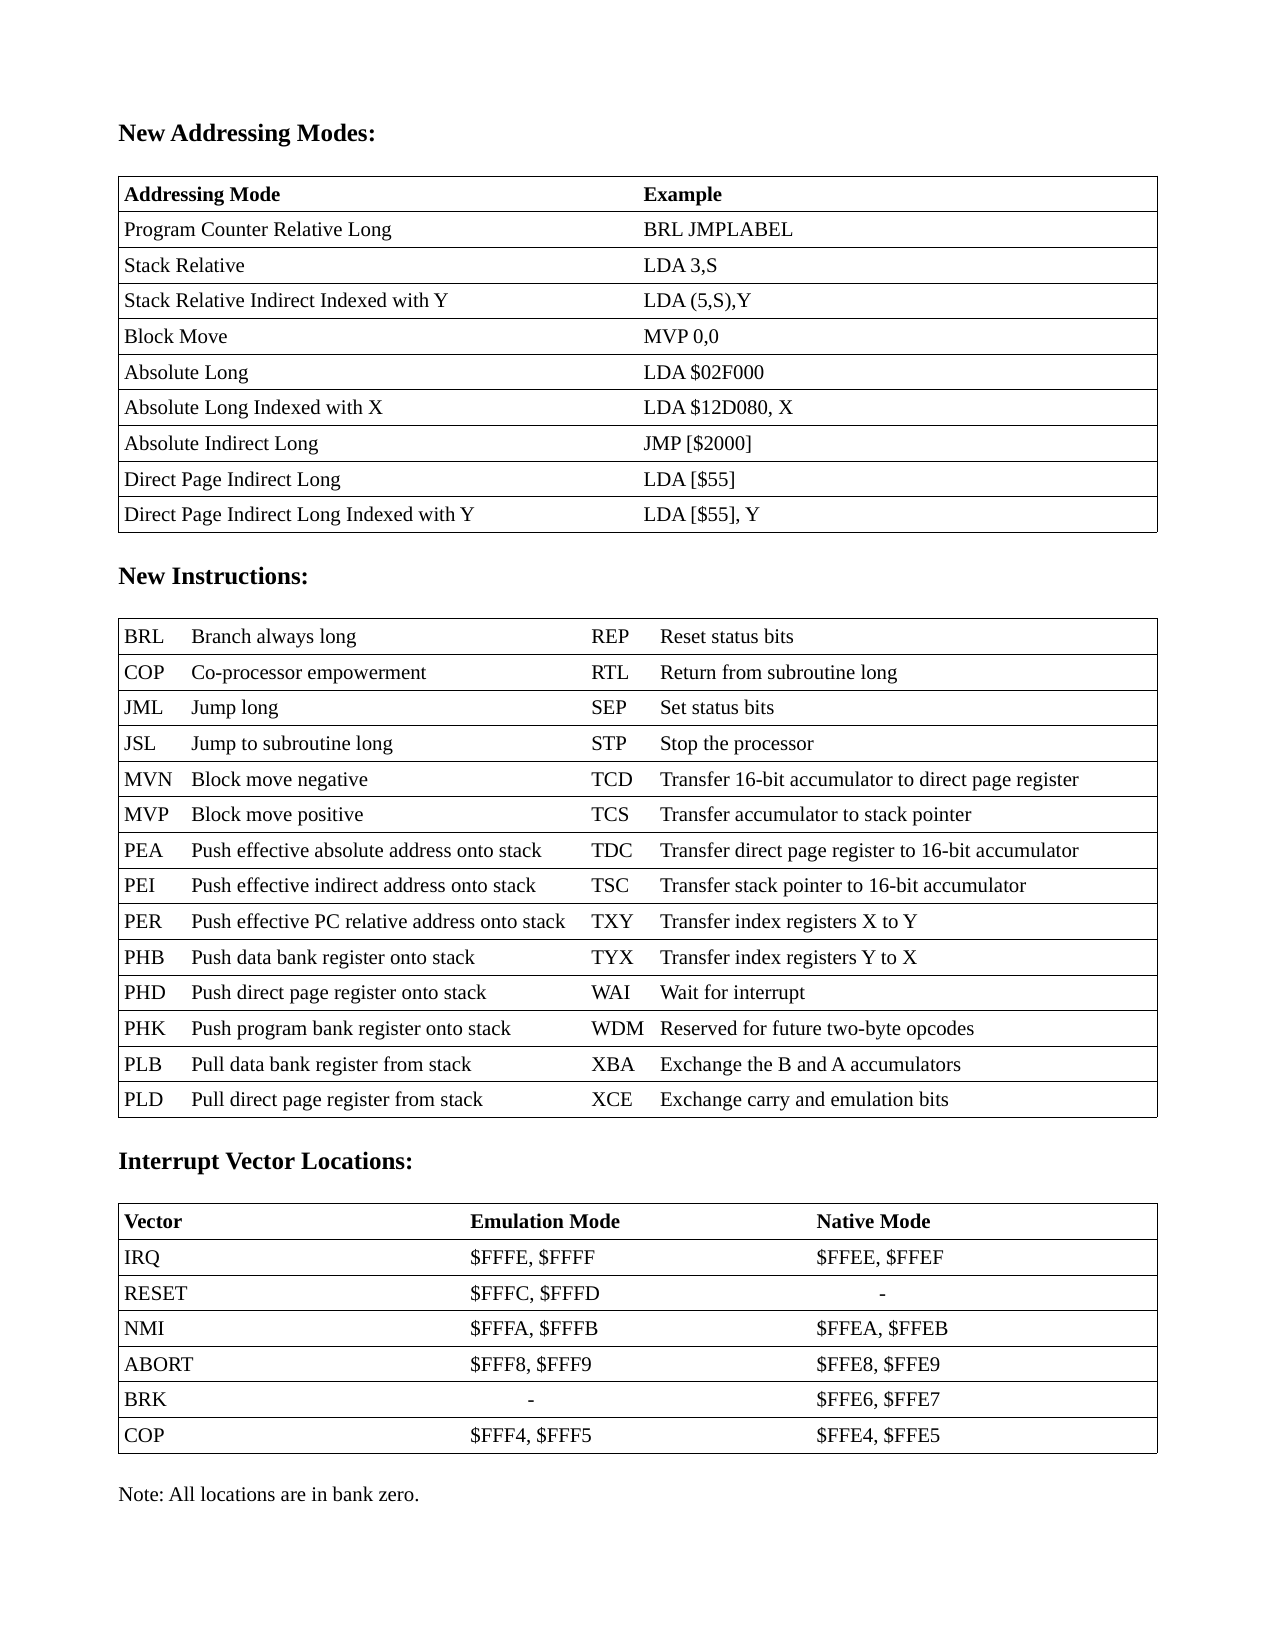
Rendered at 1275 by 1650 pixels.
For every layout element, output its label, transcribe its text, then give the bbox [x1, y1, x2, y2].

table_cell $FFFA, $FFFB [464, 1311, 811, 1346]
table_cell Absolute Long [119, 355, 637, 389]
table_header Native Mode [811, 1204, 1157, 1239]
table_cell PLB [119, 1047, 185, 1081]
table_cell Jump long [185, 691, 585, 725]
table_cell SEP [585, 691, 654, 725]
table_cell $FFEA, $FFEB [811, 1311, 1157, 1346]
table_header BRL [119, 619, 185, 654]
table_cell Block Move [119, 319, 637, 354]
table_cell Push program bank register onto stack [185, 1011, 585, 1046]
table_cell TYX [585, 940, 654, 974]
table_cell PEI [119, 869, 185, 903]
table_cell Push effective PC relative address onto stack [185, 904, 585, 939]
table_cell TSC [585, 869, 654, 903]
table_cell Jump to subroutine long [185, 726, 585, 761]
table_cell IRQ [119, 1240, 464, 1274]
table_cell Transfer index registers X to Y [654, 904, 1157, 939]
table_header REP [585, 619, 654, 654]
table_cell $FFE4, $FFE5 [811, 1418, 1157, 1453]
table_header Addressing Mode [119, 177, 637, 211]
table_cell Exchange the B and A accumulators [654, 1047, 1157, 1081]
table_cell Return from subroutine long [654, 655, 1157, 689]
table_header Vector [119, 1204, 464, 1239]
table_cell XCE [585, 1082, 654, 1117]
table_cell $FFFE, $FFFF [464, 1240, 811, 1274]
table_cell Program Counter Relative Long [119, 212, 637, 247]
table_cell JSL [119, 726, 185, 761]
table_cell $FFEE, $FFEF [811, 1240, 1157, 1274]
table_cell Transfer stack pointer to 16-bit accumulator [654, 869, 1157, 903]
table_cell Pull data bank register from stack [185, 1047, 585, 1081]
table_cell Push effective absolute address onto stack [185, 833, 585, 868]
table_cell PHB [119, 940, 185, 974]
table_cell $FFF4, $FFF5 [464, 1418, 811, 1453]
table_cell MVN [119, 762, 185, 796]
table_cell LDA [$55], Y [638, 497, 1157, 532]
table_cell Push direct page register onto stack [185, 976, 585, 1010]
text New Instructions: [118, 561, 1157, 589]
table_cell COP [119, 655, 185, 689]
table_cell TCS [585, 797, 654, 832]
table_cell Transfer 16-bit accumulator to direct page register [654, 762, 1157, 796]
table_cell Direct Page Indirect Long Indexed with Y [119, 497, 637, 532]
table_cell BRK [119, 1382, 464, 1417]
table_cell Stack Relative [119, 248, 637, 282]
table_cell Push data bank register onto stack [185, 940, 585, 974]
table_header Branch always long [185, 619, 585, 654]
table_cell Exchange carry and emulation bits [654, 1082, 1157, 1117]
table_cell Stop the processor [654, 726, 1157, 761]
table_cell Set status bits [654, 691, 1157, 725]
table_cell Block move positive [185, 797, 585, 832]
table_cell $FFE8, $FFE9 [811, 1347, 1157, 1381]
table_cell Transfer index registers Y to X [654, 940, 1157, 974]
table_cell Reserved for future two-byte opcodes [654, 1011, 1157, 1046]
table_cell MVP 0,0 [638, 319, 1157, 354]
table_cell BRL JMPLABEL [638, 212, 1157, 247]
table_cell Absolute Indirect Long [119, 426, 637, 461]
table_cell RESET [119, 1276, 464, 1310]
table_cell RTL [585, 655, 654, 689]
table_cell PHD [119, 976, 185, 1010]
table_cell JMP [$2000] [638, 426, 1157, 461]
table_cell LDA 3,S [638, 248, 1157, 282]
text New Addressing Modes: [118, 118, 1157, 147]
table_cell Block move negative [185, 762, 585, 796]
table_cell $FFFC, $FFFD [464, 1276, 811, 1310]
table_header Example [638, 177, 1157, 211]
table_cell PLD [119, 1082, 185, 1117]
table_cell Transfer accumulator to stack pointer [654, 797, 1157, 832]
table_cell Push effective indirect address onto stack [185, 869, 585, 903]
table_cell LDA [$55] [638, 462, 1157, 496]
table_cell Pull direct page register from stack [185, 1082, 585, 1117]
table_cell PER [119, 904, 185, 939]
table_cell TCD [585, 762, 654, 796]
table_cell Absolute Long Indexed with X [119, 390, 637, 425]
table_cell - [464, 1382, 811, 1417]
table_cell LDA $12D080, X [638, 390, 1157, 425]
table_cell NMI [119, 1311, 464, 1346]
table_cell WAI [585, 976, 654, 1010]
table_cell COP [119, 1418, 464, 1453]
table_cell Stack Relative Indirect Indexed with Y [119, 284, 637, 318]
table_cell JML [119, 691, 185, 725]
table_cell Wait for interrupt [654, 976, 1157, 1010]
table_cell ABORT [119, 1347, 464, 1381]
text Note: All locations are in bank zero. [118, 1482, 1157, 1506]
table_cell LDA (5,S),Y [638, 284, 1157, 318]
text Interrupt Vector Locations: [118, 1146, 1157, 1174]
table_cell TXY [585, 904, 654, 939]
table_header Emulation Mode [464, 1204, 811, 1239]
table_cell LDA $02F000 [638, 355, 1157, 389]
table_cell XBA [585, 1047, 654, 1081]
table_header Reset status bits [654, 619, 1157, 654]
table_cell PEA [119, 833, 185, 868]
table_cell Co-processor empowerment [185, 655, 585, 689]
table_cell MVP [119, 797, 185, 832]
table_cell - [811, 1276, 1157, 1310]
table_cell Direct Page Indirect Long [119, 462, 637, 496]
table_cell $FFF8, $FFF9 [464, 1347, 811, 1381]
table_cell STP [585, 726, 654, 761]
table_cell Transfer direct page register to 16-bit accumulator [654, 833, 1157, 868]
table_cell $FFE6, $FFE7 [811, 1382, 1157, 1417]
table_cell PHK [119, 1011, 185, 1046]
table_cell WDM [585, 1011, 654, 1046]
table_cell TDC [585, 833, 654, 868]
